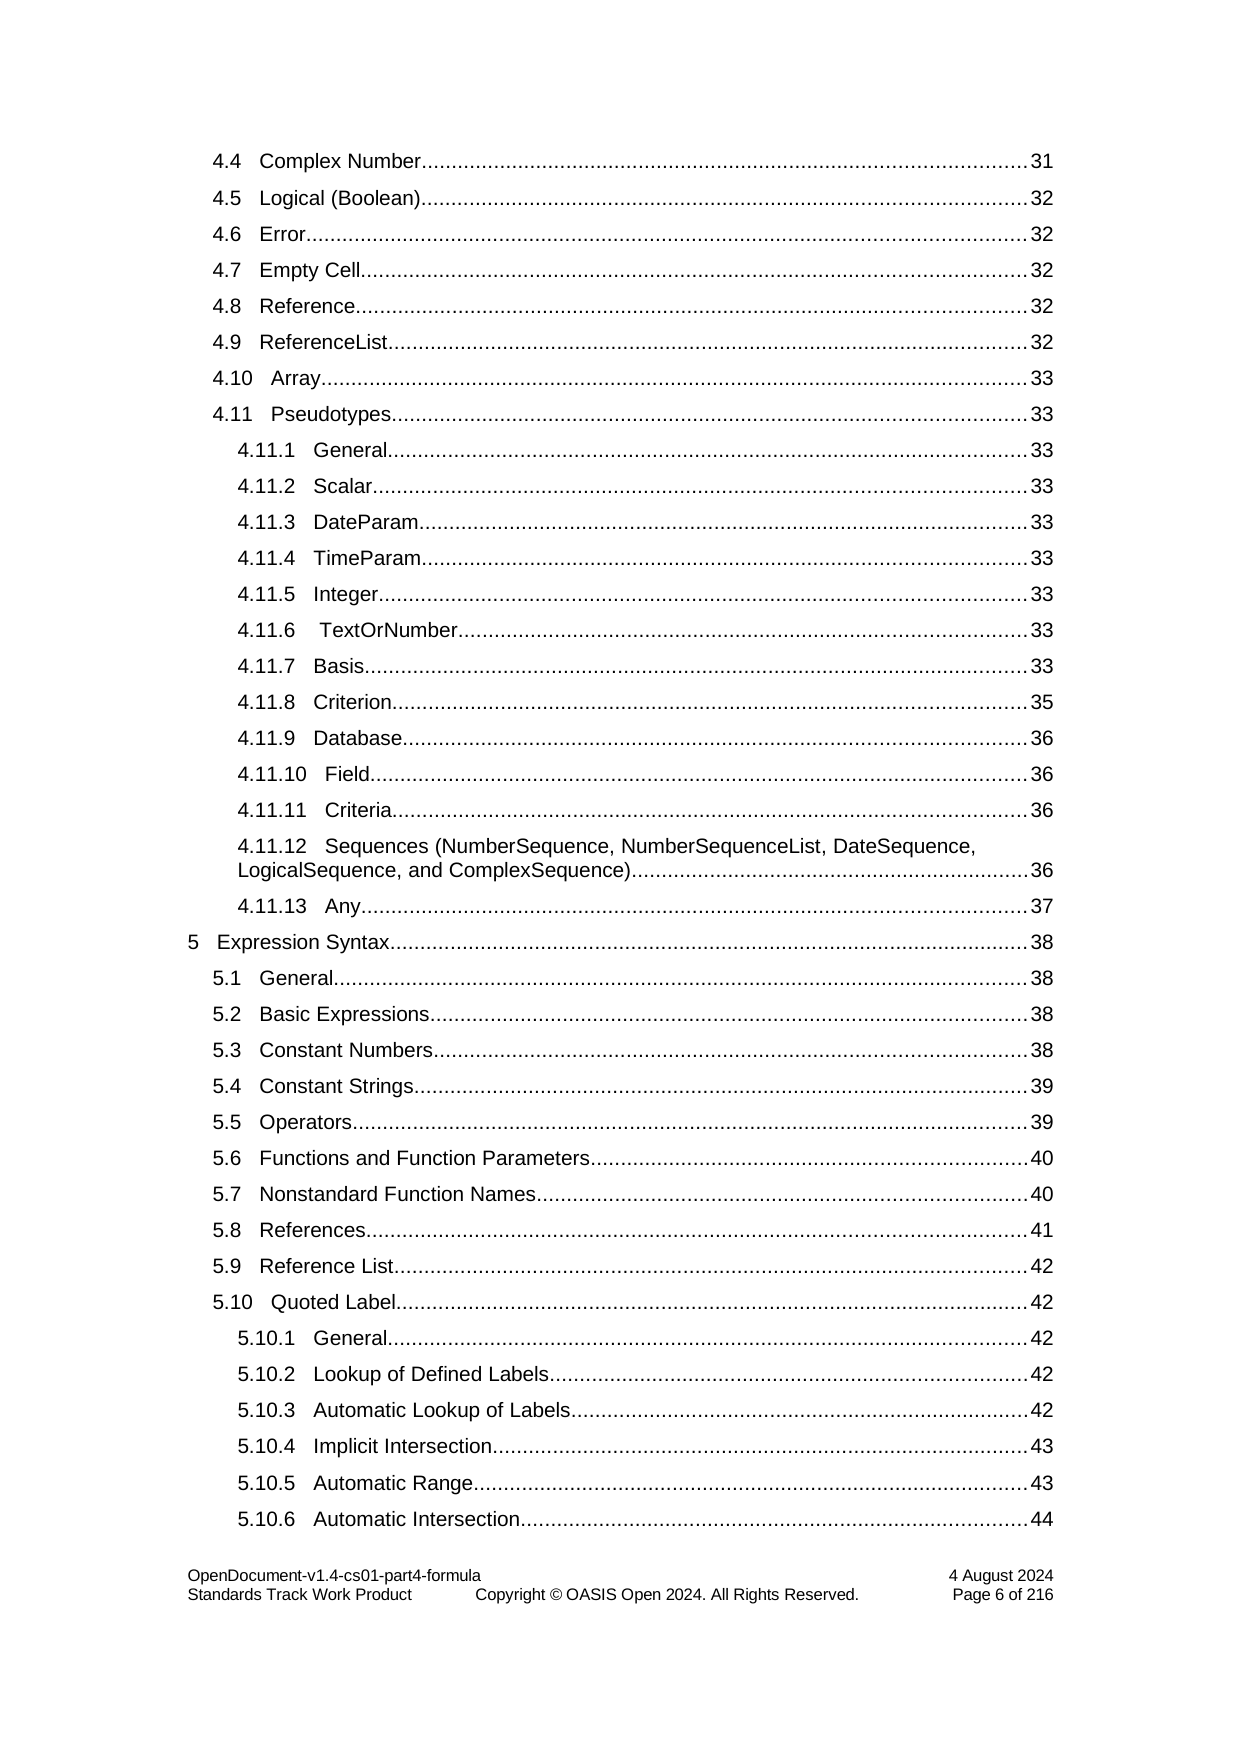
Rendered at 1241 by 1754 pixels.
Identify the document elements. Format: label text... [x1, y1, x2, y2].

text 4.11.11 Criteria 36 [237, 799, 1053, 822]
text 5.10 Quoted Label 42 [212, 1291, 1053, 1314]
text 4.11.13 Any 37 [237, 894, 1053, 918]
text 4.4 Complex Number 31 [212, 150, 1053, 173]
text 5.5 Operators 39 [212, 1111, 1053, 1134]
text 5.10.5 Automatic Range 43 [237, 1471, 1053, 1494]
text 4.11.9 Database 36 [237, 727, 1053, 750]
text 4.11.5 Integer 33 [237, 582, 1053, 606]
text 4.11.3 DateParam 33 [237, 510, 1053, 534]
text 5 Expression Syntax 38 [187, 930, 1053, 954]
text 5.10.1 General 42 [237, 1327, 1053, 1350]
text 5.2 Basic Expressions 38 [212, 1002, 1053, 1026]
text 4.11.8 Criterion 35 [237, 691, 1053, 714]
text 4.11.6 TextOrNumber 33 [237, 618, 1053, 642]
text 5.7 Nonstandard Function Names 40 [212, 1183, 1053, 1206]
text 4.11.7 Basis 33 [237, 654, 1053, 678]
text 4.11.4 TimeParam 33 [237, 546, 1053, 570]
text 5.4 Constant Strings 39 [212, 1074, 1053, 1098]
text 4.11.12 Sequences (NumberSequence, NumberSequenceList, DateSequence, LogicalSequence, and ComplexSequence) 36 [237, 835, 1053, 882]
text 5.3 Constant Numbers 38 [212, 1038, 1053, 1062]
text 4.10 Array 33 [212, 366, 1053, 390]
text 5.10.6 Automatic Intersection 44 [237, 1507, 1053, 1531]
text 5.10.2 Lookup of Defined Labels 42 [237, 1363, 1053, 1386]
text 4.7 Empty Cell 32 [212, 258, 1053, 282]
text 5.8 References 41 [212, 1219, 1053, 1242]
text 4.5 Logical (Boolean) 32 [212, 186, 1053, 209]
text 5.1 General 38 [212, 966, 1053, 990]
text 4.9 ReferenceList 32 [212, 330, 1053, 354]
text 4.11.10 Field 36 [237, 763, 1053, 786]
text 5.9 Reference List 42 [212, 1255, 1053, 1278]
text 4.11.1 General 33 [237, 438, 1053, 462]
text 4.8 Reference 32 [212, 294, 1053, 318]
text 4.11 Pseudotypes 33 [212, 402, 1053, 426]
text 5.10.4 Implicit Intersection 43 [237, 1435, 1053, 1458]
text 5.10.3 Automatic Lookup of Labels 42 [237, 1399, 1053, 1422]
text 5.6 Functions and Function Parameters 40 [212, 1147, 1053, 1170]
text 4.11.2 Scalar 33 [237, 474, 1053, 498]
text 4.6 Error 32 [212, 222, 1053, 246]
